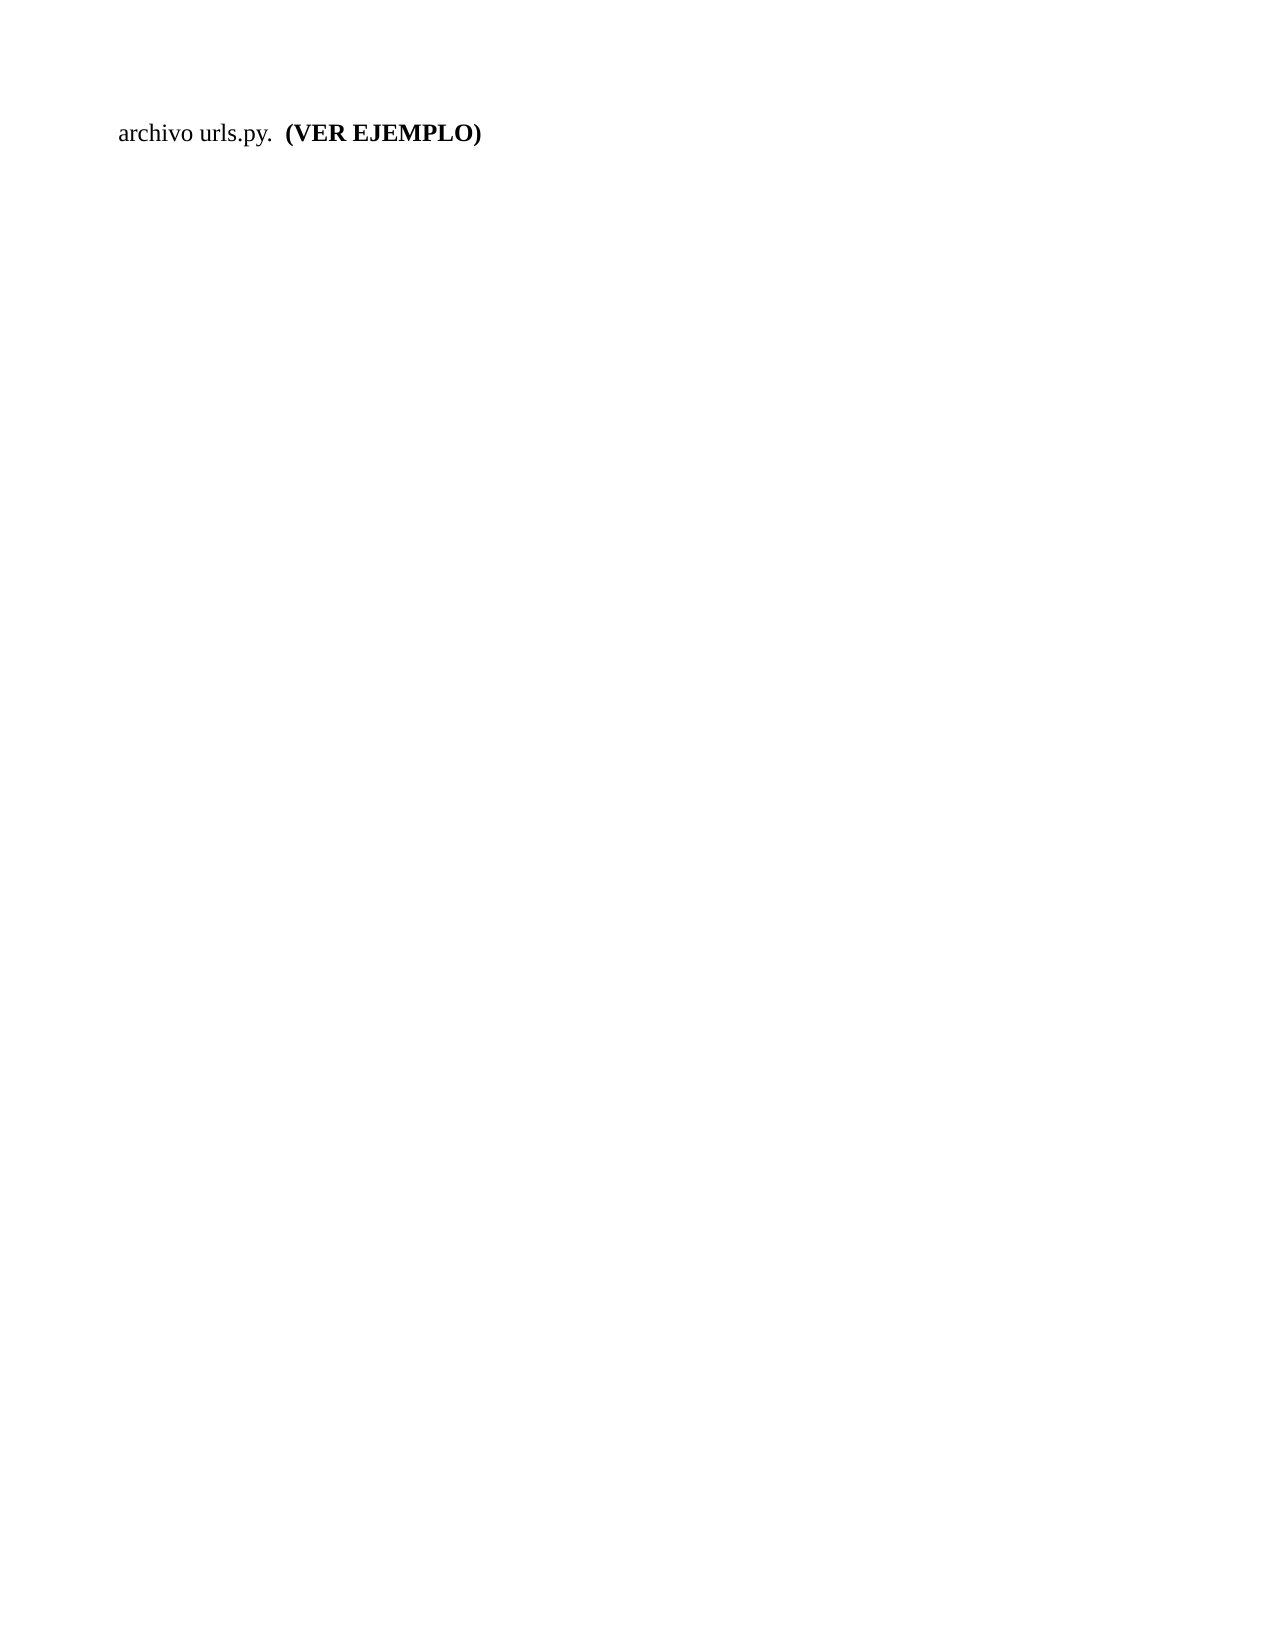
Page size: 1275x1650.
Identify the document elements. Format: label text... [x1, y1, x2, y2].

text archivo urls.py. (VER EJEMPLO) [118, 118, 1157, 147]
